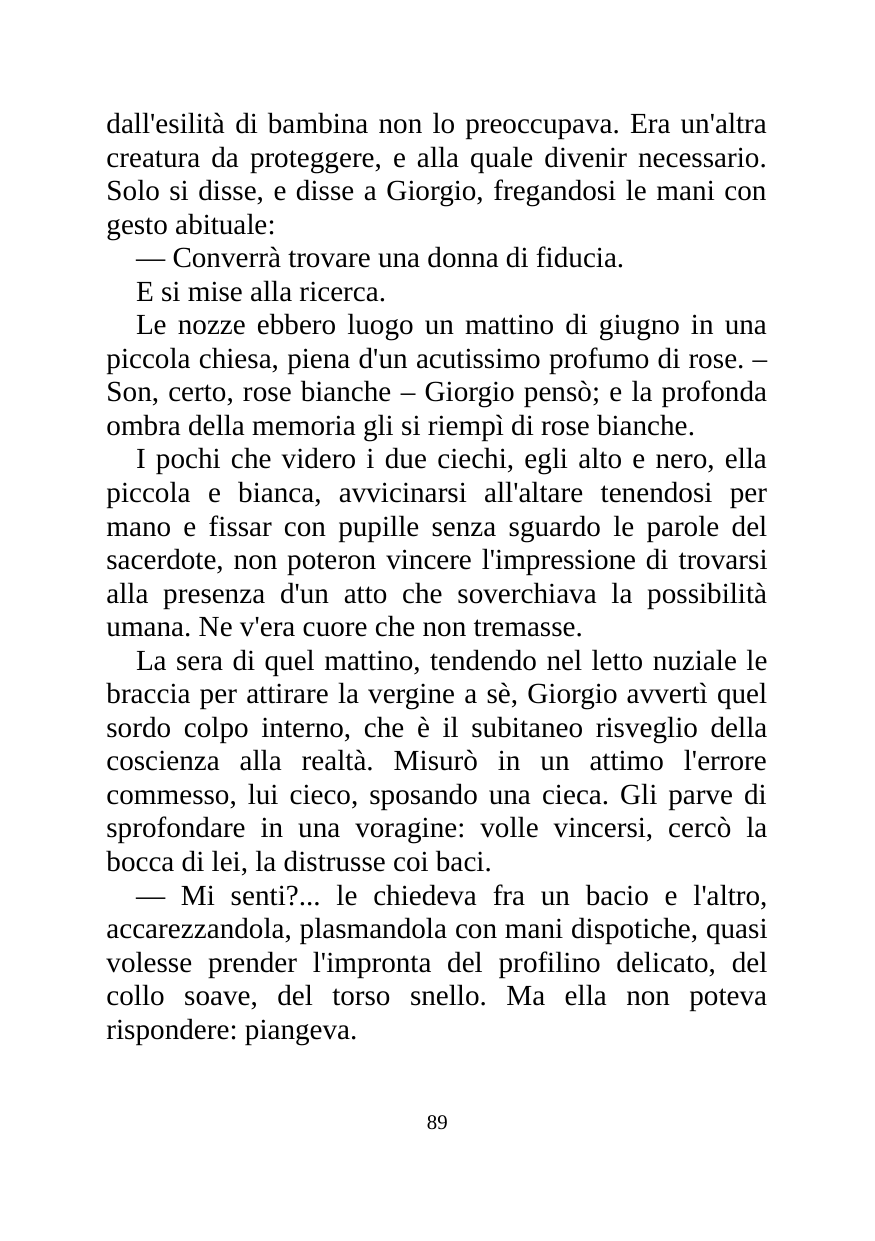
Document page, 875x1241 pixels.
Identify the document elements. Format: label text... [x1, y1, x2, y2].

text E si mise alla ricerca. [106, 274, 768, 307]
text dall'esilità di bambina non lo preoccupava. Era un'altra creatura da proteggere, e alla quale divenir necessario. Solo si disse, e disse a Giorgio, fregandosi le mani con gesto abituale: [106, 106, 768, 240]
text — Converrà trovare una donna di fiducia. [106, 240, 768, 274]
text Le nozze ebbero luogo un mattino di giugno in una piccola chiesa, piena d'un acutissimo profumo di rose. – Son, certo, rose bianche – Giorgio pensò; e la profonda ombra della memoria gli si riempì di rose bianche. [106, 307, 768, 442]
text La sera di quel mattino, tendendo nel letto nuziale le braccia per attirare la vergine a sè, Giorgio avvertì quel sordo colpo interno, che è il subitaneo risveglio della coscienza alla realtà. Misurò in un attimo l'errore commesso, lui cieco, sposando una cieca. Gli parve di sprofondare in una voragine: volle vincersi, cercò la bocca di lei, la distrusse coi baci. [106, 643, 768, 878]
text I pochi che videro i due ciechi, egli alto e nero, ella piccola e bianca, avvicinarsi all'altare tenendosi per mano e fissar con pupille senza sguardo le parole del sacerdote, non poteron vincere l'impressione di trovarsi alla presenza d'un atto che soverchiava la possibilità umana. Ne v'era cuore che non tremasse. [106, 442, 768, 643]
text — Mi senti?... le chiedeva fra un bacio e l'altro, accarezzandola, plasmandola con mani dispotiche, quasi volesse prender l'impronta del profilino delicato, del collo soave, del torso snello. Ma ella non poteva rispondere: piangeva. [106, 878, 768, 1045]
